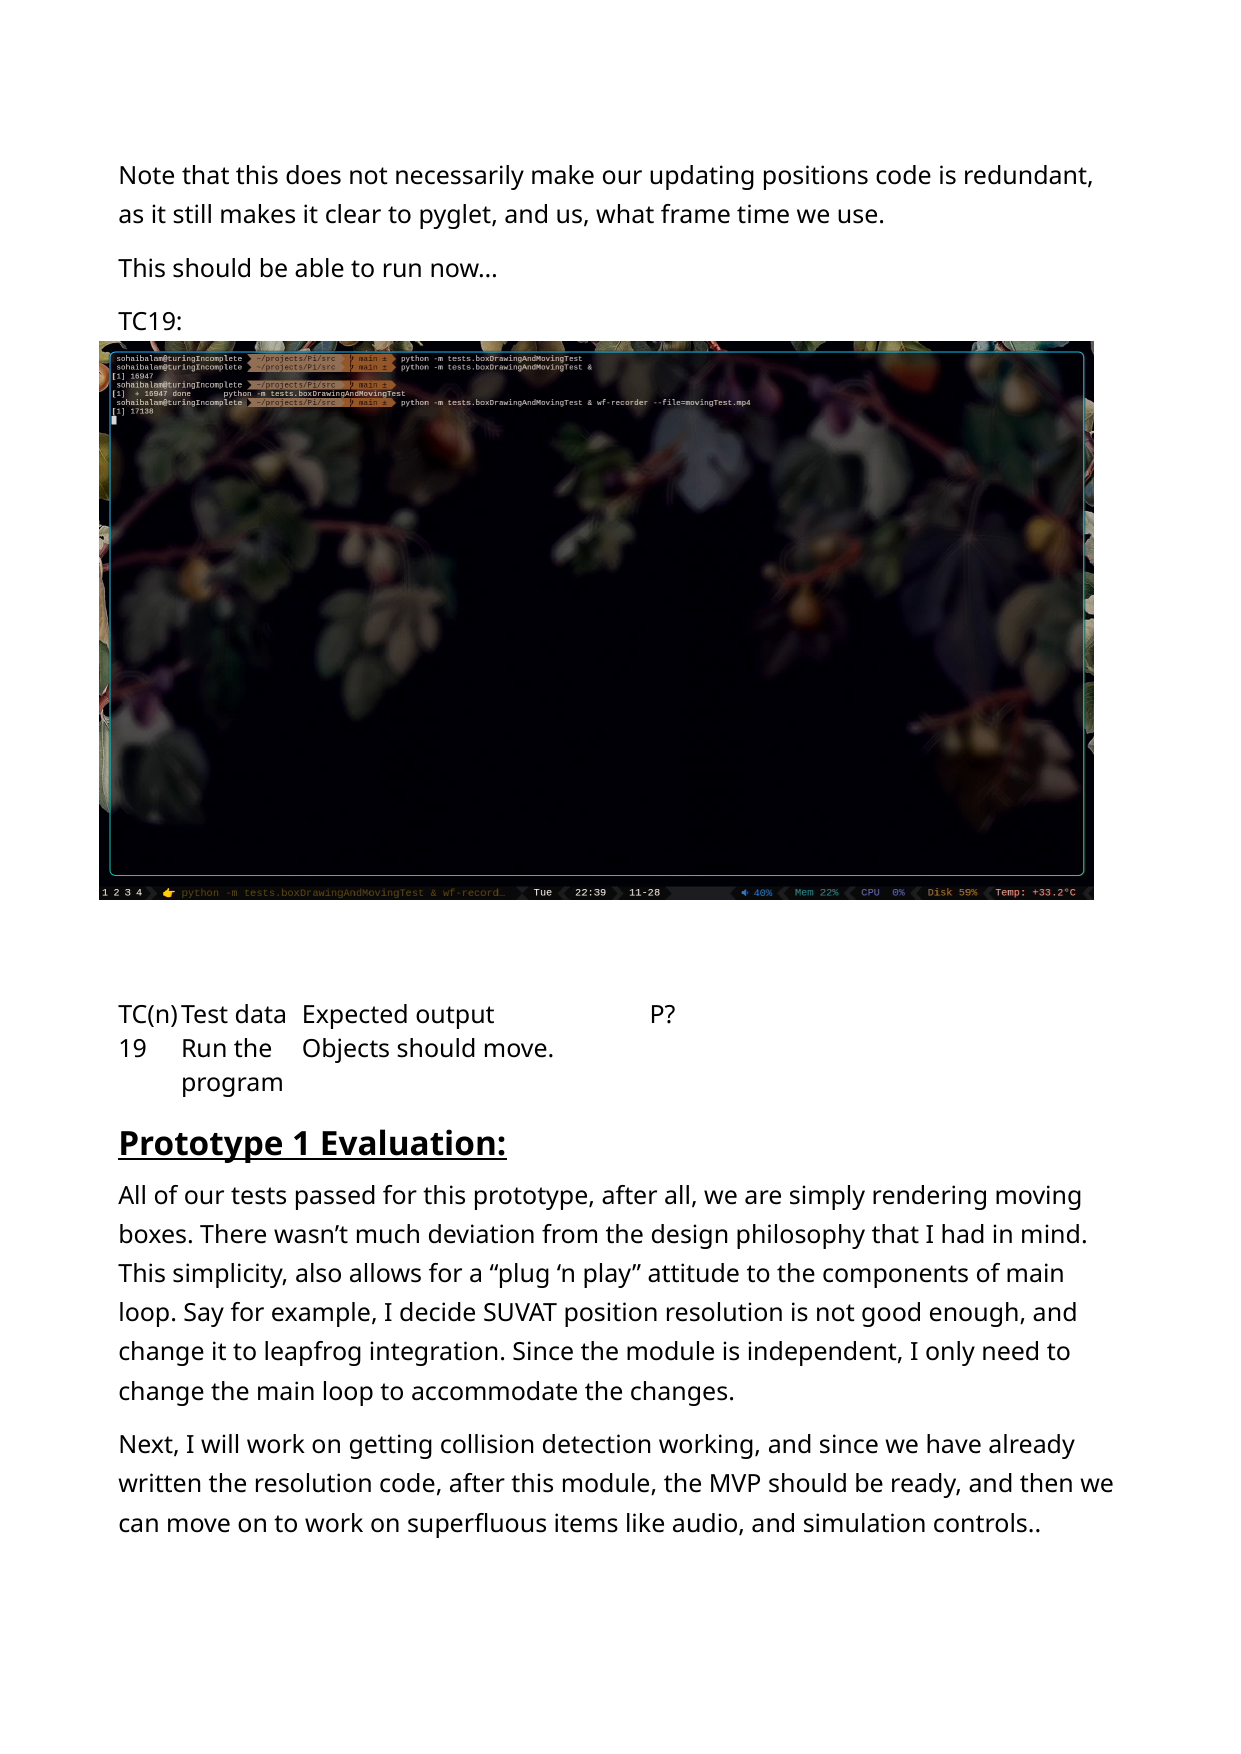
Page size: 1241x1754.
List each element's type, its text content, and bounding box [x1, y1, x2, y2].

table_header Test data [181, 996, 302, 1031]
table_header Expected output [302, 996, 649, 1031]
table_header TC(n) [118, 996, 181, 1031]
table_header P? [649, 996, 686, 1031]
table_cell [649, 1031, 686, 1099]
table_cell Objects should move. [302, 1031, 649, 1099]
table_cell 19 [118, 1031, 181, 1099]
text Next, I will work on getting collision detection working, and since we have already written the resolution code, after this module, the MVP should be ready, and then we can move on to work on superfluous items like audio, and simulation controls.. [118, 1427, 1122, 1539]
text Note that this does not necessarily make our updating positions code is redundant, as it still makes it clear to pyglet, and us, what frame time we use. [118, 118, 1122, 231]
table_cell Run the program [181, 1031, 302, 1099]
subtitle Prototype 1 Evaluation: [118, 1119, 1122, 1165]
text All of our tests passed for this prototype, after all, we are simply rendering moving boxes. There wasn’t much deviation from the design philosophy that I had in mind. This simplicity, also allows for a “plug ‘n play” attitude to the components of main loop. Say for example, I decide SUVAT position resolution is not good enough, and change it to leapfrog integration. Since the module is independent, I only need to change the main loop to accommodate the changes. [118, 1177, 1122, 1407]
text TC19: [118, 304, 1122, 338]
text This should be able to run now… [118, 250, 1122, 284]
